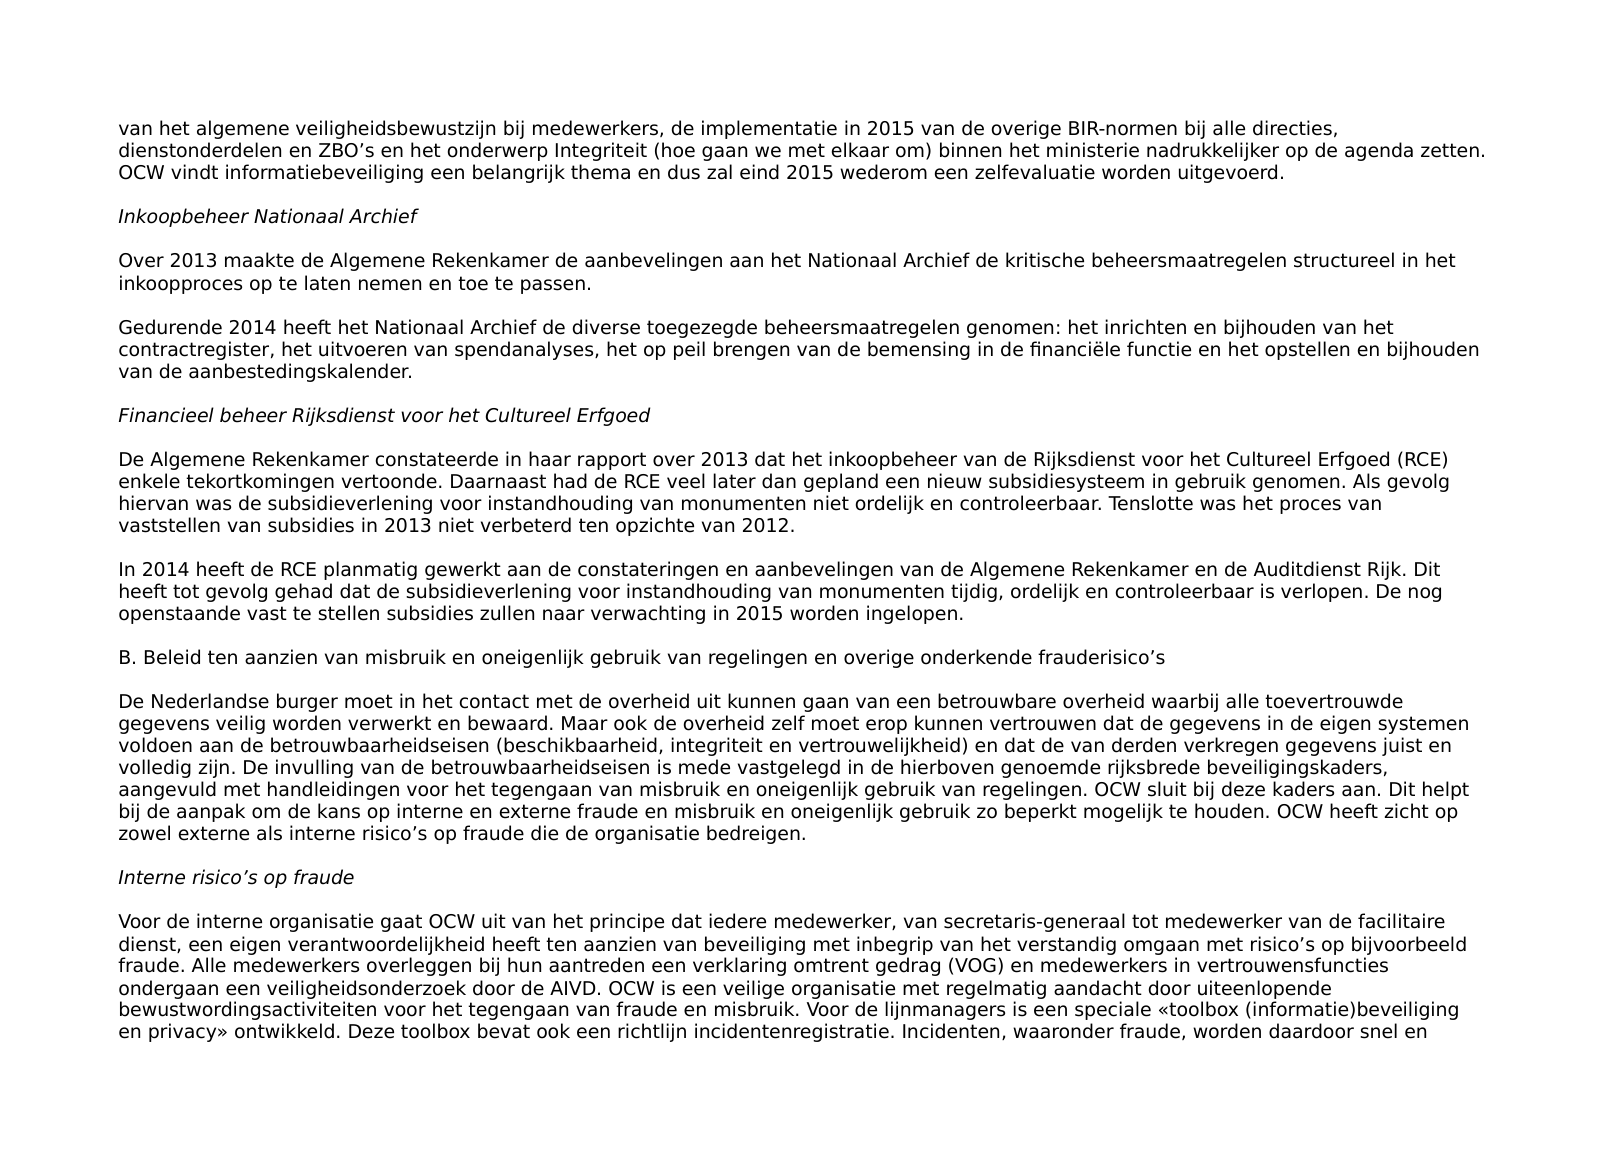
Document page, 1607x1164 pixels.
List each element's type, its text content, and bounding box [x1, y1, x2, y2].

subtitle Inkoopbeheer Nationaal Archief [118, 206, 1488, 228]
text Voor de interne organisatie gaat OCW uit van het principe dat iedere medewerker, van secretaris-generaal tot medewerker van de facilitaire dienst, een eigen verantwoordelijkheid heeft ten aanzien van beveiliging met inbegrip van het verstandig omgaan met risico’s op bijvoorbeeld fraude. Alle medewerkers overleggen bij hun aantreden een verklaring omtrent gedrag (VOG) en medewerkers in vertrouwensfuncties ondergaan een veiligheidsonderzoek door de AIVD. OCW is een veilige organisatie met regelmatig aandacht door uiteenlopende bewustwordingsactiviteiten voor het tegengaan van fraude en misbruik. Voor de lijnmanagers is een speciale «toolbox (informatie)beveiliging en privacy» ontwikkeld. Deze toolbox bevat ook een richtlijn incidentenregistratie. Incidenten, waaronder fraude, worden daardoor snel en [118, 911, 1488, 1043]
subtitle Interne risico’s op fraude [118, 867, 1488, 889]
subtitle B. Beleid ten aanzien van misbruik en oneigenlijk gebruik van regelingen en overige onderkende frauderisico’s [118, 647, 1488, 669]
text Over 2013 maakte de Algemene Rekenkamer de aanbevelingen aan het Nationaal Archief de kritische beheersmaatregelen structureel in het inkoopproces op te laten nemen en toe te passen. [118, 250, 1488, 294]
text De Algemene Rekenkamer constateerde in haar rapport over 2013 dat het inkoopbeheer van de Rijksdienst voor het Cultureel Erfgoed (RCE) enkele tekortkomingen vertoonde. Daarnaast had de RCE veel later dan gepland een nieuw subsidiesysteem in gebruik genomen. Als gevolg hiervan was de subsidieverlening voor instandhouding van monumenten niet ordelijk en controleerbaar. Tenslotte was het proces van vaststellen van subsidies in 2013 niet verbeterd ten opzichte van 2012. [118, 449, 1488, 537]
subtitle Financieel beheer Rijksdienst voor het Cultureel Erfgoed [118, 405, 1488, 427]
text In 2014 heeft de RCE planmatig gewerkt aan de constateringen en aanbevelingen van de Algemene Rekenkamer en de Auditdienst Rijk. Dit heeft tot gevolg gehad dat de subsidieverlening voor instandhouding van monumenten tijdig, ordelijk en controleerbaar is verlopen. De nog openstaande vast te stellen subsidies zullen naar verwachting in 2015 worden ingelopen. [118, 559, 1488, 625]
text van het algemene veiligheidsbewustzijn bij medewerkers, de implementatie in 2015 van de overige BIR-normen bij alle directies, dienstonderdelen en ZBO’s en het onderwerp Integriteit (hoe gaan we met elkaar om) binnen het ministerie nadrukkelijker op de agenda zetten. OCW vindt informatiebeveiliging een belangrijk thema en dus zal eind 2015 wederom een zelfevaluatie worden uitgevoerd. [118, 118, 1488, 184]
text De Nederlandse burger moet in het contact met de overheid uit kunnen gaan van een betrouwbare overheid waarbij alle toevertrouwde gegevens veilig worden verwerkt en bewaard. Maar ook de overheid zelf moet erop kunnen vertrouwen dat de gegevens in de eigen systemen voldoen aan de betrouwbaarheidseisen (beschikbaarheid, integriteit en vertrouwelijkheid) en dat de van derden verkregen gegevens juist en volledig zijn. De invulling van de betrouwbaarheidseisen is mede vastgelegd in de hierboven genoemde rijksbrede beveiligingskaders, aangevuld met handleidingen voor het tegengaan van misbruik en oneigenlijk gebruik van regelingen. OCW sluit bij deze kaders aan. Dit helpt bij de aanpak om de kans op interne en externe fraude en misbruik en oneigenlijk gebruik zo beperkt mogelijk te houden. OCW heeft zicht op zowel externe als interne risico’s op fraude die de organisatie bedreigen. [118, 691, 1488, 845]
text Gedurende 2014 heeft het Nationaal Archief de diverse toegezegde beheersmaatregelen genomen: het inrichten en bijhouden van het contractregister, het uitvoeren van spendanalyses, het op peil brengen van de bemensing in de financiële functie en het opstellen en bijhouden van de aanbestedingskalender. [118, 317, 1488, 382]
